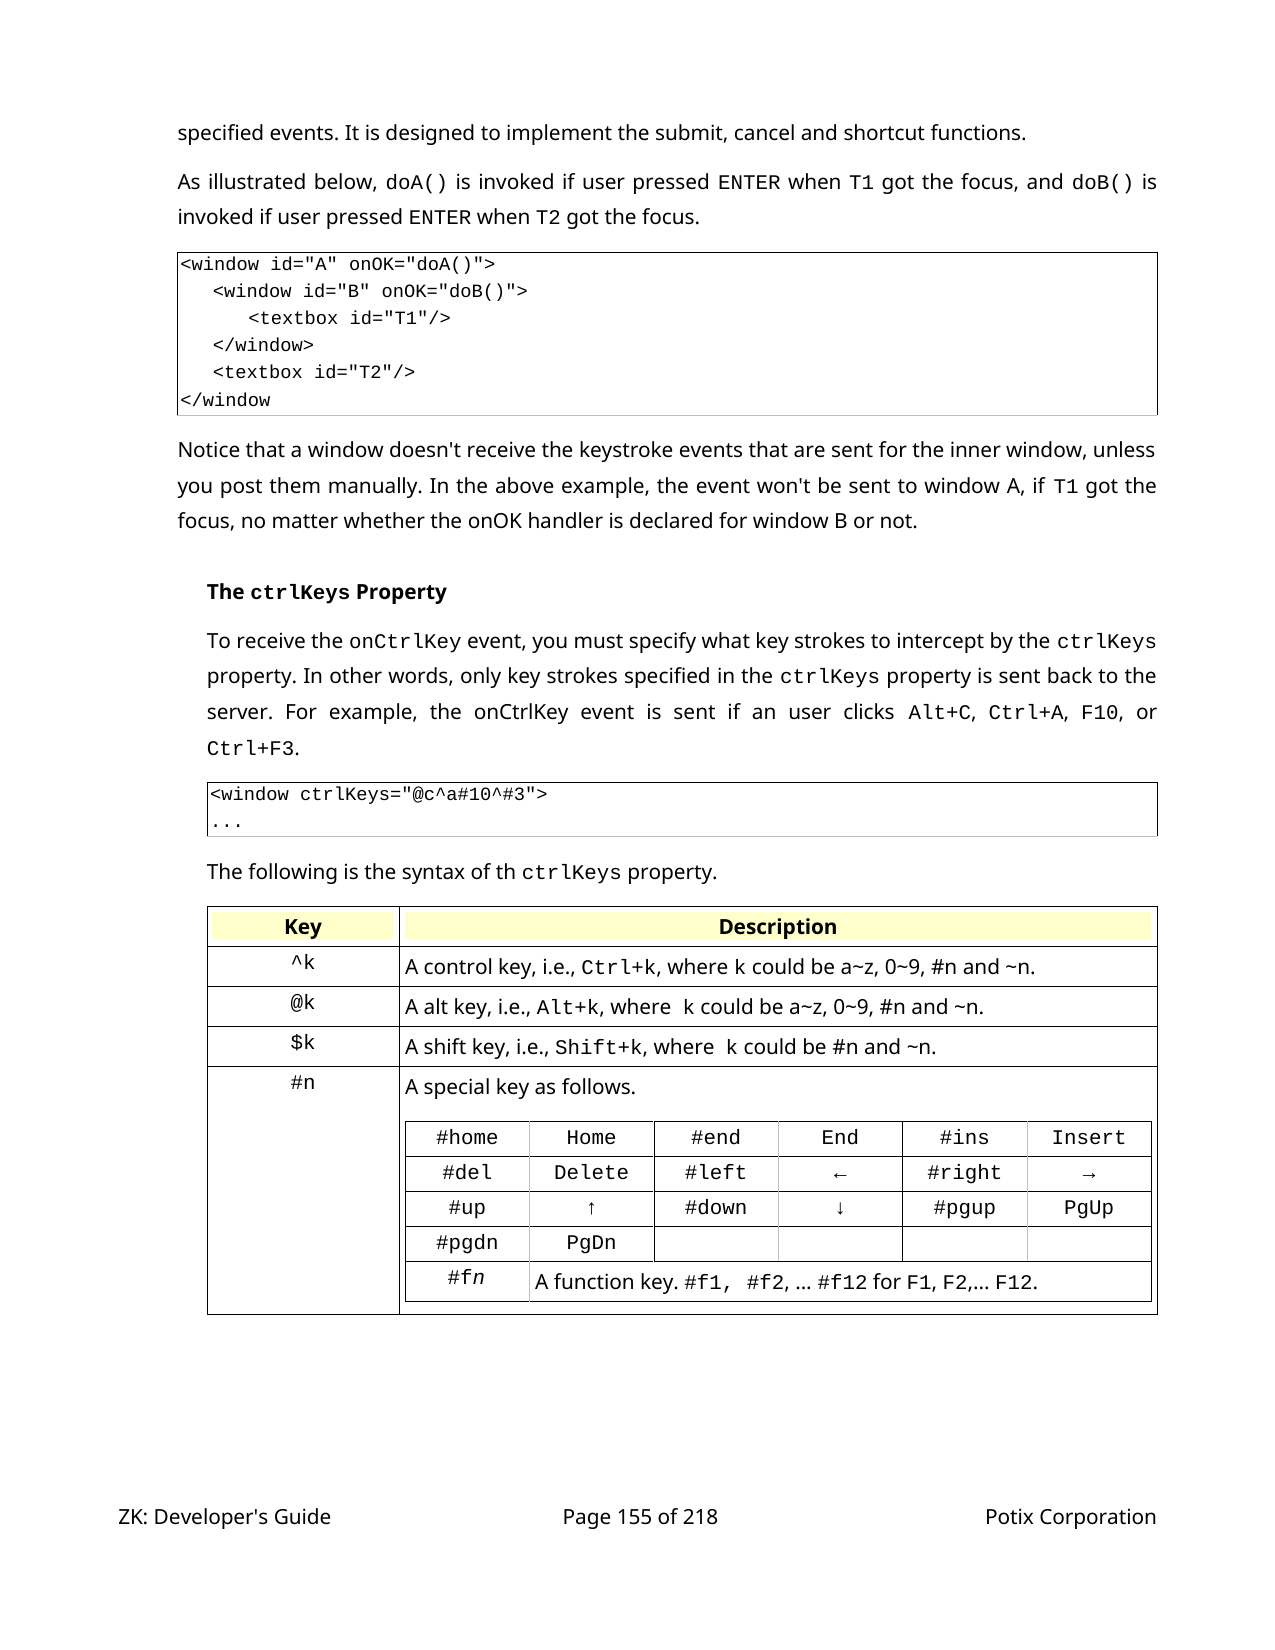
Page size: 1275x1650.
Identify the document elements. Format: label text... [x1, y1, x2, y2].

table_cell #del [406, 1157, 529, 1191]
table_cell ^k [208, 947, 399, 986]
table_cell #fn [406, 1262, 529, 1301]
text <textbox id="T2"/> [178, 360, 1157, 385]
table_cell PgUp [1028, 1192, 1151, 1226]
table_cell A special key as follows. [400, 1067, 1157, 1314]
table_cell #n [208, 1067, 399, 1314]
table_cell #down [655, 1192, 778, 1226]
text <window ctrlKeys="@c^a#10^#3"> [208, 783, 1157, 806]
table_cell ↑ [530, 1192, 653, 1226]
table_cell #left [655, 1157, 778, 1191]
text Notice that a window doesn't receive the keystroke events that are sent for the inner window, unless you post them manually. In the above example, the event won't be sent to window A, if T1 got the focus, no matter whether the onOK handler is declared for window B or not. [177, 436, 1157, 534]
subtitle The ctrlKeys Property [207, 577, 1157, 606]
table_header Key [208, 907, 399, 946]
table_cell #right [903, 1157, 1027, 1191]
table_header Home [530, 1122, 653, 1156]
table_cell A shift key, i.e., Shift+k, where k could be #n and ~n. [400, 1027, 1157, 1066]
table_header End [779, 1122, 902, 1156]
table_header #home [406, 1122, 529, 1156]
table_header Description [400, 907, 1157, 946]
text specified events. It is designed to implement the submit, cancel and shortcut functions. [177, 118, 1157, 146]
table_header Insert [1028, 1122, 1151, 1156]
table_cell #pgdn [406, 1227, 529, 1261]
table_cell #pgup [903, 1192, 1027, 1226]
text <window id="B" onOK="doB()"> [178, 279, 1157, 303]
text The following is the syntax of th ctrlKeys property. [207, 857, 1157, 886]
text <textbox id="T1"/> [178, 306, 1157, 330]
table_cell A function key. #f1, #f2, ... #f12 for F1, F2,... F12. [530, 1262, 1151, 1301]
text As illustrated below, doA() is invoked if user pressed ENTER when T1 got the focus, and doB() is invoked if user pressed ENTER when T2 got the focus. [177, 167, 1157, 231]
table_cell Delete [530, 1157, 653, 1191]
table_cell $k [208, 1027, 399, 1066]
table_header #ins [903, 1122, 1027, 1156]
table_cell A control key, i.e., Ctrl+k, where k could be a~z, 0~9, #n and ~n. [400, 947, 1157, 986]
text To receive the onCtrlKey event, you must specify what key strokes to intercept by the ctrlKeys property. In other words, only key strokes specified in the ctrlKeys property is sent back to the server. For example, the onCtrlKey event is sent if an user clicks Alt+C, Ctrl+A, F10, or Ctrl+F3. [207, 626, 1157, 761]
table_cell #up [406, 1192, 529, 1226]
table_cell @k [208, 987, 399, 1026]
table_cell [903, 1227, 1027, 1261]
text </window> [178, 333, 1157, 357]
table_header #end [655, 1122, 778, 1156]
table_cell A alt key, i.e., Alt+k, where k could be a~z, 0~9, #n and ~n. [400, 987, 1157, 1026]
text <window id="A" onOK="doA()"> [178, 253, 1157, 276]
text </window [178, 388, 1157, 415]
table_cell [1028, 1227, 1151, 1261]
table_cell [655, 1227, 778, 1261]
table_cell ↓ [779, 1192, 902, 1226]
table_cell ← [779, 1157, 902, 1191]
text ... [208, 809, 1157, 836]
table_cell [779, 1227, 902, 1261]
table_cell → [1028, 1157, 1151, 1191]
table_cell PgDn [530, 1227, 653, 1261]
